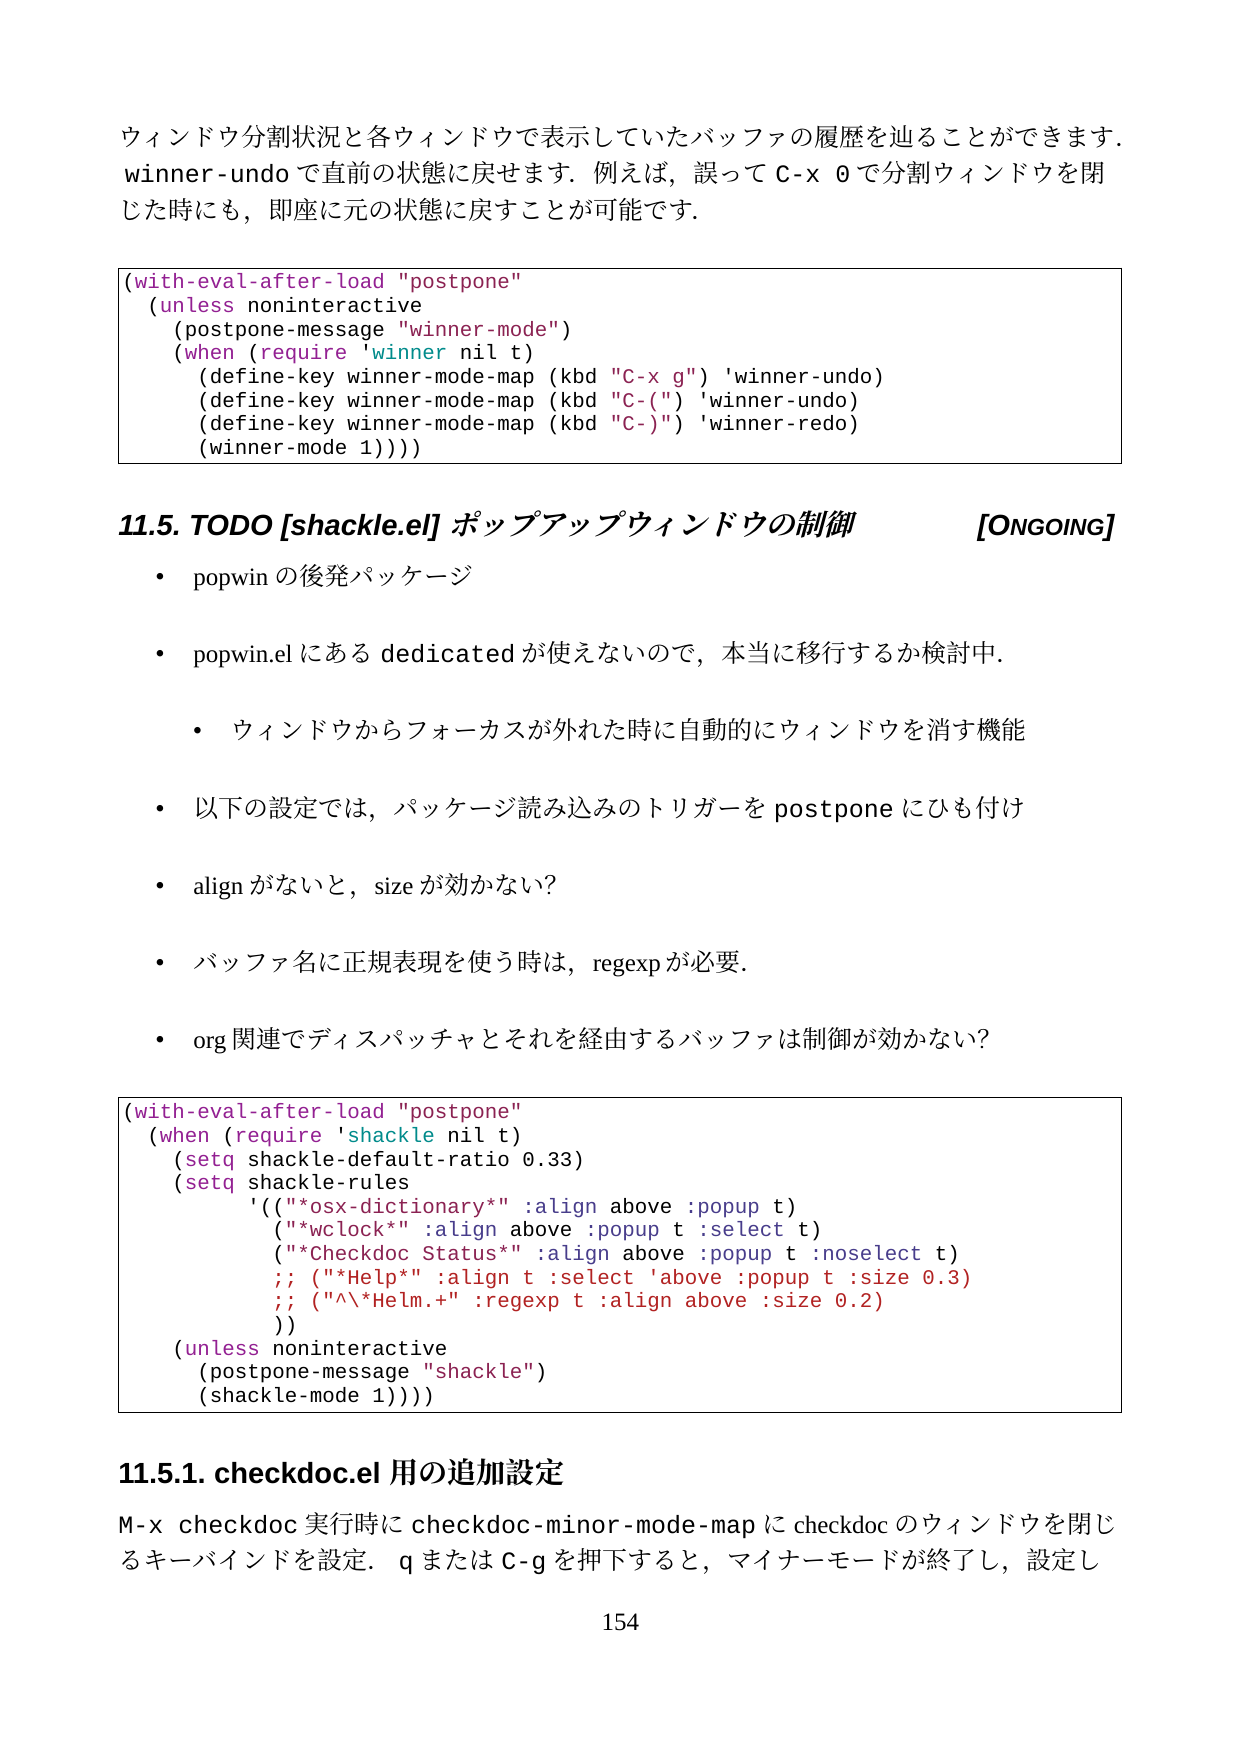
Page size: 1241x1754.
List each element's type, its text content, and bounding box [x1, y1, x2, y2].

text (postpone-message "shackle") [119, 1357, 1121, 1381]
text (when (require 'winner nil t) [119, 338, 1121, 362]
list popwin.el にある dedicated が使えないので，本当に移行するか検討中． [156, 633, 1122, 698]
text (unless noninteractive [119, 291, 1121, 315]
list org関連でディスパッチャとそれを経由するバッファは制御が効かない？ [156, 1020, 1122, 1085]
subtitle TODO [shackle.el] ポップアップウィンドウの制御 [Ongoing] [118, 502, 1122, 544]
text (define-key winner-mode-map (kbd "C-)") 'winner-redo) [119, 409, 1121, 433]
text ウィンドウ分割状況と各ウィンドウで表示していたバッファの履歴を辿ることができます． winner-undo で直前の状態に戻せます．例えば，誤って C-x 0 で分割ウィンドウを閉じた時にも，即座に元の状態に戻すことが可能です． [118, 118, 1122, 255]
text '(("*osx-dictionary*" :align above :popup t) [119, 1192, 1121, 1216]
text (with-eval-after-load "postpone" [119, 269, 1121, 291]
text (define-key winner-mode-map (kbd "C-(") 'winner-undo) [119, 386, 1121, 409]
text (define-key winner-mode-map (kbd "C-x g") 'winner-undo) [119, 362, 1121, 386]
list バッファ名に正規表現を使う時は，regexpが必要． [156, 943, 1122, 1008]
text ("*wclock*" :align above :popup t :select t) [119, 1216, 1121, 1239]
text M-x checkdoc 実行時に checkdoc-minor-mode-map に checkdoc のウィンドウを閉じるキーバインドを設定． q または C-g を押下すると，マイナーモードが終了し，設定し [118, 1504, 1122, 1577]
list align がないと，size が効かない？ [156, 866, 1122, 930]
text )) [119, 1310, 1121, 1334]
text (when (require 'shackle nil t) [119, 1121, 1121, 1144]
text ;; ("*Help*" :align t :select 'above :popup t :size 0.3) [119, 1263, 1121, 1286]
text (winner-mode 1)))) [119, 433, 1121, 463]
text (setq shackle-default-ratio 0.33) [119, 1144, 1121, 1168]
text (shackle-mode 1)))) [119, 1381, 1121, 1412]
list 以下の設定では，パッケージ読み込みのトリガーを postpone にひも付け [156, 788, 1122, 853]
text (setq shackle-rules [119, 1168, 1121, 1192]
text (with-eval-after-load "postpone" [119, 1098, 1121, 1121]
text (postpone-message "winner-mode") [119, 315, 1121, 338]
text (unless noninteractive [119, 1334, 1121, 1357]
list ウィンドウからフォーカスが外れた時に自動的にウィンドウを消す機能 [193, 711, 1122, 776]
list popwin の後発パッケージ [156, 556, 1122, 621]
subtitle checkdoc.el 用の追加設定 [118, 1450, 1122, 1492]
text ("*Checkdoc Status*" :align above :popup t :noselect t) [119, 1239, 1121, 1263]
text ;; ("^\*Helm.+" :regexp t :align above :size 0.2) [119, 1286, 1121, 1310]
